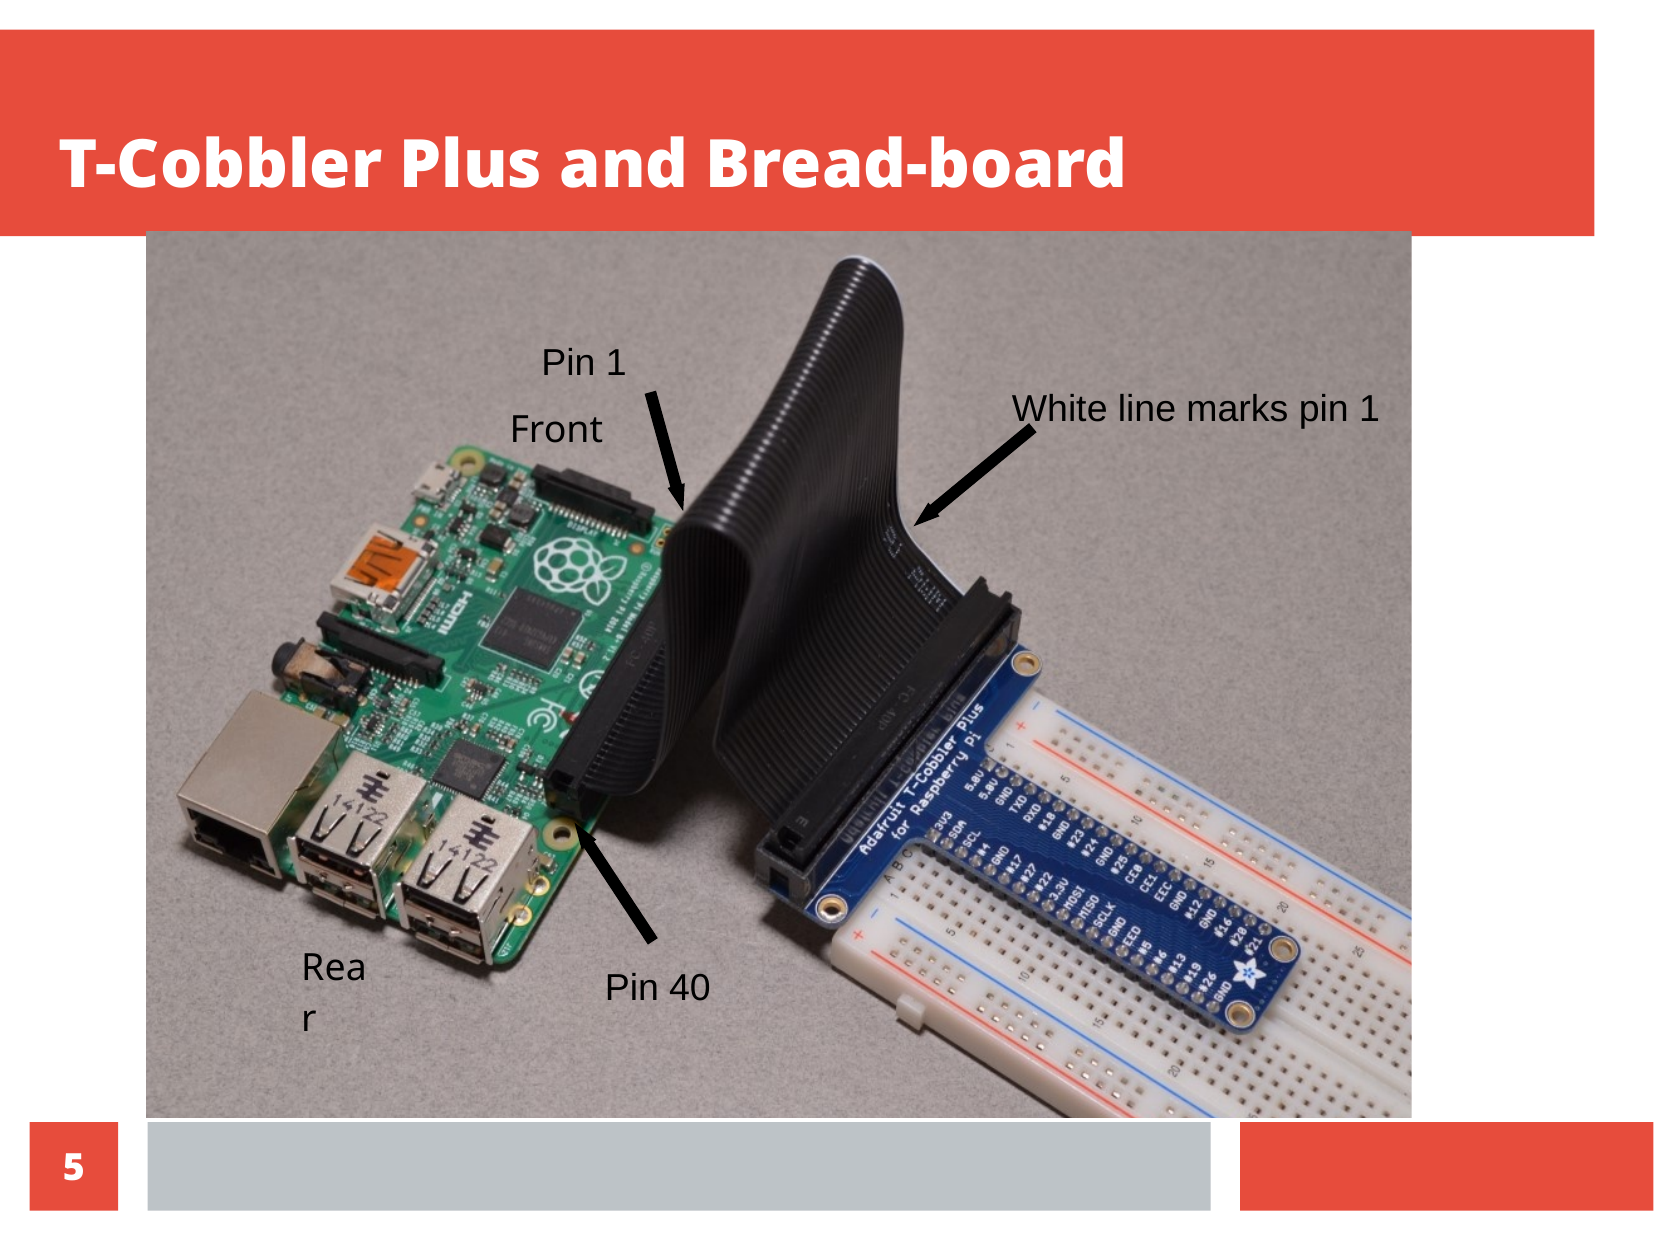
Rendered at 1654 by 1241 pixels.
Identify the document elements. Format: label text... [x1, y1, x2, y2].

text_box Rear [286, 932, 388, 995]
text_box White line marks pin 1 [997, 380, 1463, 490]
text_box Pin 40 [589, 958, 830, 1021]
title T-Cobbler Plus and Bread-board [59, 59, 1595, 207]
picture [146, 231, 1412, 1118]
text_box Pin 1 [526, 333, 767, 396]
text_box Front [494, 395, 609, 458]
